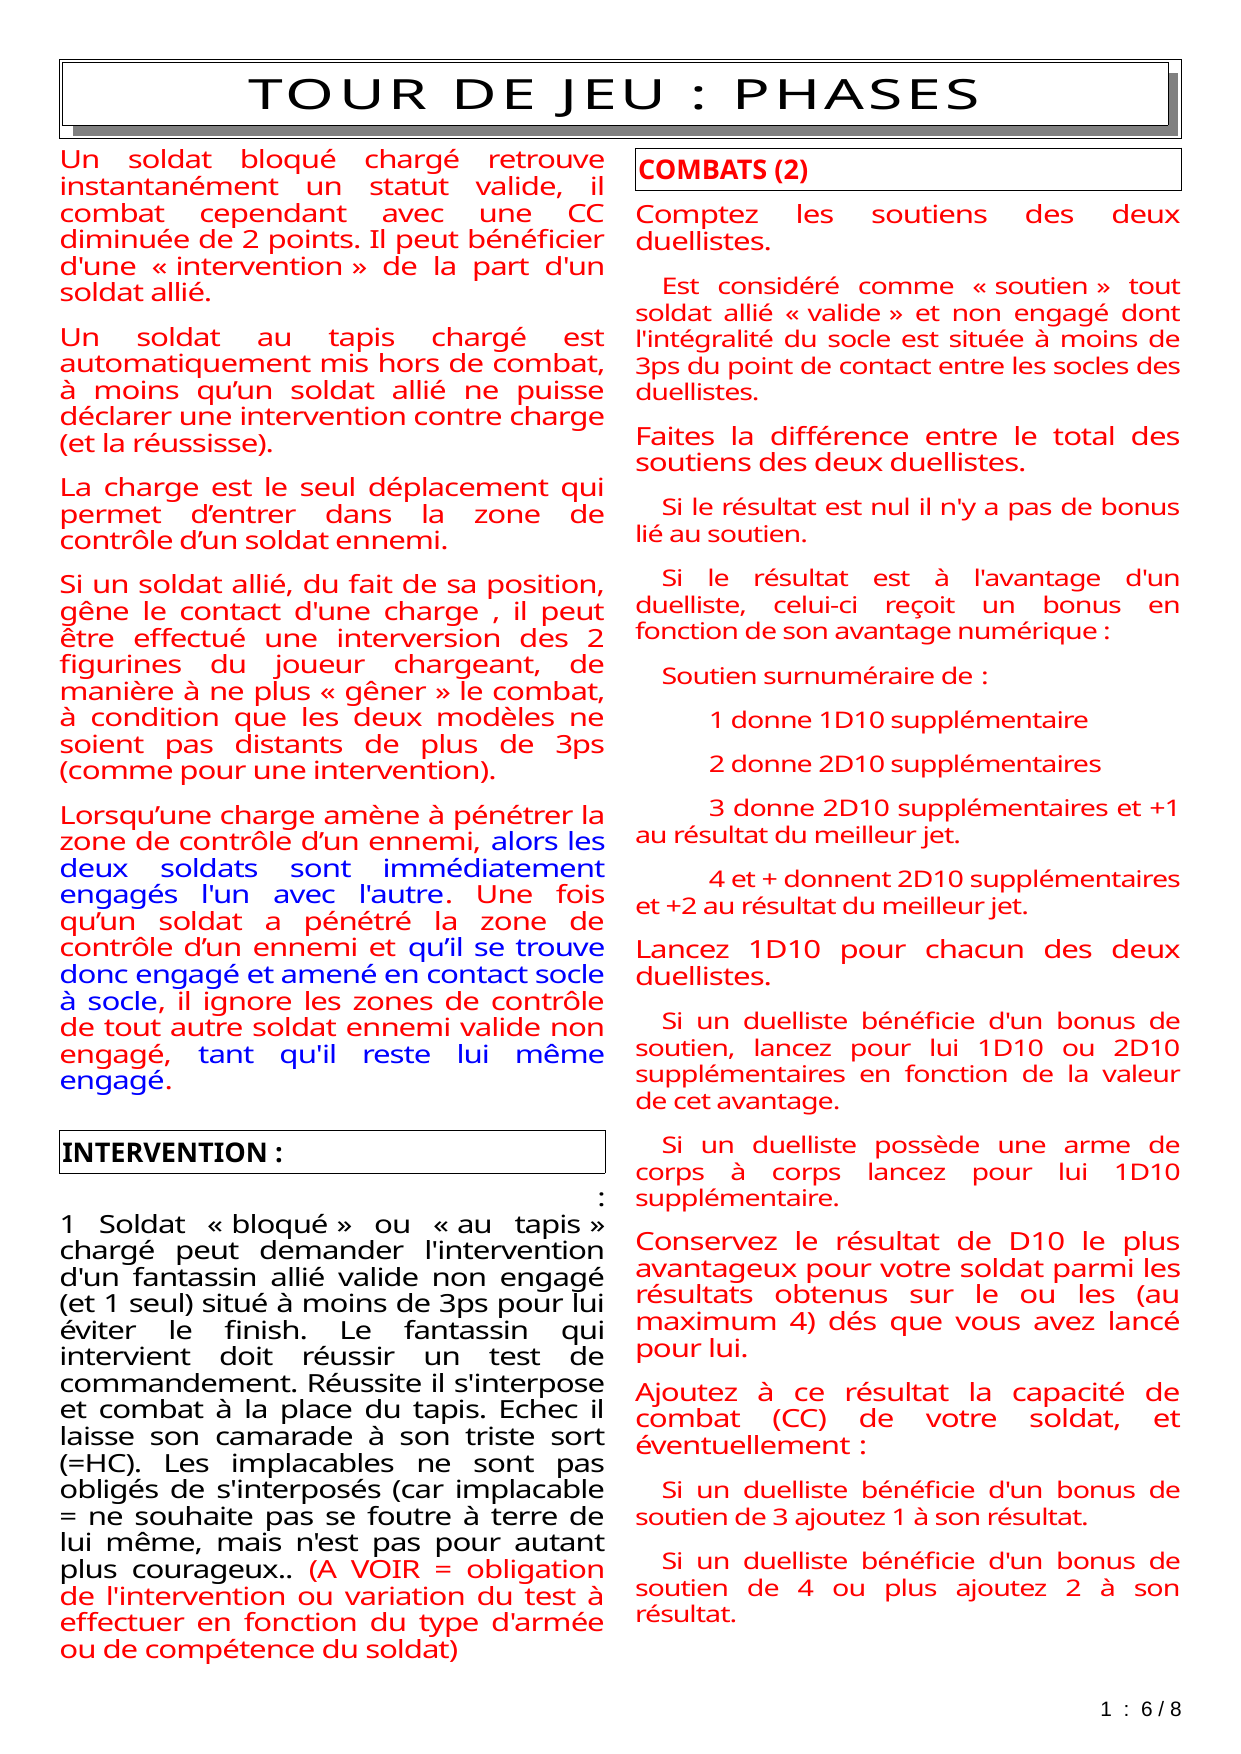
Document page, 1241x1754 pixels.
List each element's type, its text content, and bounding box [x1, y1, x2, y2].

text Si un soldat allié, du fait de sa position, gêne le contact d'une charge , il peut être effectué une interversion des 2 figurines du joueur chargeant, de manière à ne plus « gêner » le combat, à condition que les deux modèles ne soient pas distants de plus de 3ps (comme pour une intervention). [59, 573, 605, 785]
text Faites la différence entre le total des soutiens des deux duellistes. [635, 424, 1181, 477]
text Si un duelliste possède une arme de corps à corps lancez pour lui 1D10 supplémentaire. [635, 1132, 1181, 1212]
text 2 donne 2D10 supplémentaires [635, 751, 1181, 778]
text 3 donne 2D10 supplémentaires et +1 au résultat du meilleur jet. [635, 796, 1181, 849]
text Lorsqu’une charge amène à pénétrer la zone de contrôle d’un ennemi, alors les deux soldats sont immédiatement engagés l'un avec l'autre. Une fois qu’un soldat a pénétré la zone de contrôle d’un ennemi et qu’il se trouve donc engagé et amené en contact socle à socle, il ignore les zones de contrôle de tout autre soldat ennemi valide non engagé, tant qu'il reste lui même engagé. [59, 803, 605, 1095]
text Conservez le résultat de D10 le plus avantageux pour votre soldat parmi les résultats obtenus sur le ou les (au maximum 4) dés que vous avez lancé pour lui. [635, 1229, 1181, 1362]
text Si un duelliste bénéficie d'un bonus de soutien de 3 ajoutez 1 à son résultat. [635, 1477, 1181, 1531]
text Comptez les soutiens des deux duellistes. [635, 202, 1181, 256]
text Lancez 1D10 pour chacun des deux duellistes. [635, 937, 1181, 990]
text Un soldat au tapis chargé est automatiquement mis hors de combat, à moins qu’un soldat allié ne puisse déclarer une intervention contre charge (et la réussisse). [59, 325, 605, 457]
text Un soldat bloqué chargé retrouve instantanément un statut valide, il combat cependant avec une CC diminuée de 2 points. Il peut bénéficier d'une « intervention » de la part d'un soldat allié. [59, 148, 605, 307]
text 1 donne 1D10 supplémentaire [635, 707, 1181, 734]
text : 1 Soldat « bloqué » ou « au tapis » chargé peut demander l'intervention d'un fantassin allié valide non engagé (et 1 seul) situé à moins de 3ps pour lui éviter le finish. Le fantassin qui intervient doit réussir un test de commandement. Réussite il s'interpose et combat à la place du tapis. Echec il laisse son camarade à son triste sort (=HC). Les implacables ne sont pas obligés de s'interposés (car implacable = ne souhaite pas se foutre à terre de lui même, mais n'est pas pour autant plus courageux.. (A VOIR = obligation de l'intervention ou variation du test à effectuer en fonction du type d'armée ou de compétence du soldat) [59, 1185, 605, 1663]
text Ajoutez à ce résultat la capacité de combat (CC) de votre soldat, et éventuellement : [635, 1380, 1181, 1460]
text Si le résultat est nul il n'y a pas de bonus lié au soutien. [635, 494, 1181, 548]
text Si un duelliste bénéficie d'un bonus de soutien, lancez pour lui 1D10 ou 2D10 supplémentaires en fonction de la valeur de cet avantage. [635, 1008, 1181, 1114]
text 4 et + donnent 2D10 supplémentaires et +2 au résultat du meilleur jet. [635, 866, 1181, 919]
text La charge est le seul déplacement qui permet d’entrer dans la zone de contrôle d’un soldat ennemi. [59, 475, 605, 555]
text Si le résultat est à l'avantage d'un duelliste, celui-ci reçoit un bonus en fonction de son avantage numérique : [635, 565, 1181, 645]
title Intervention : [60, 1131, 605, 1173]
text Est considéré comme « soutien » tout soldat allié « valide » et non engagé dont l'intégralité du socle est située à moins de 3ps du point de contact entre les socles des duellistes. [635, 273, 1181, 406]
text Si un duelliste bénéficie d'un bonus de soutien de 4 ou plus ajoutez 2 à son résultat. [635, 1548, 1181, 1628]
title combats (2) [636, 149, 1181, 190]
text Soutien surnuméraire de : [635, 663, 1181, 689]
